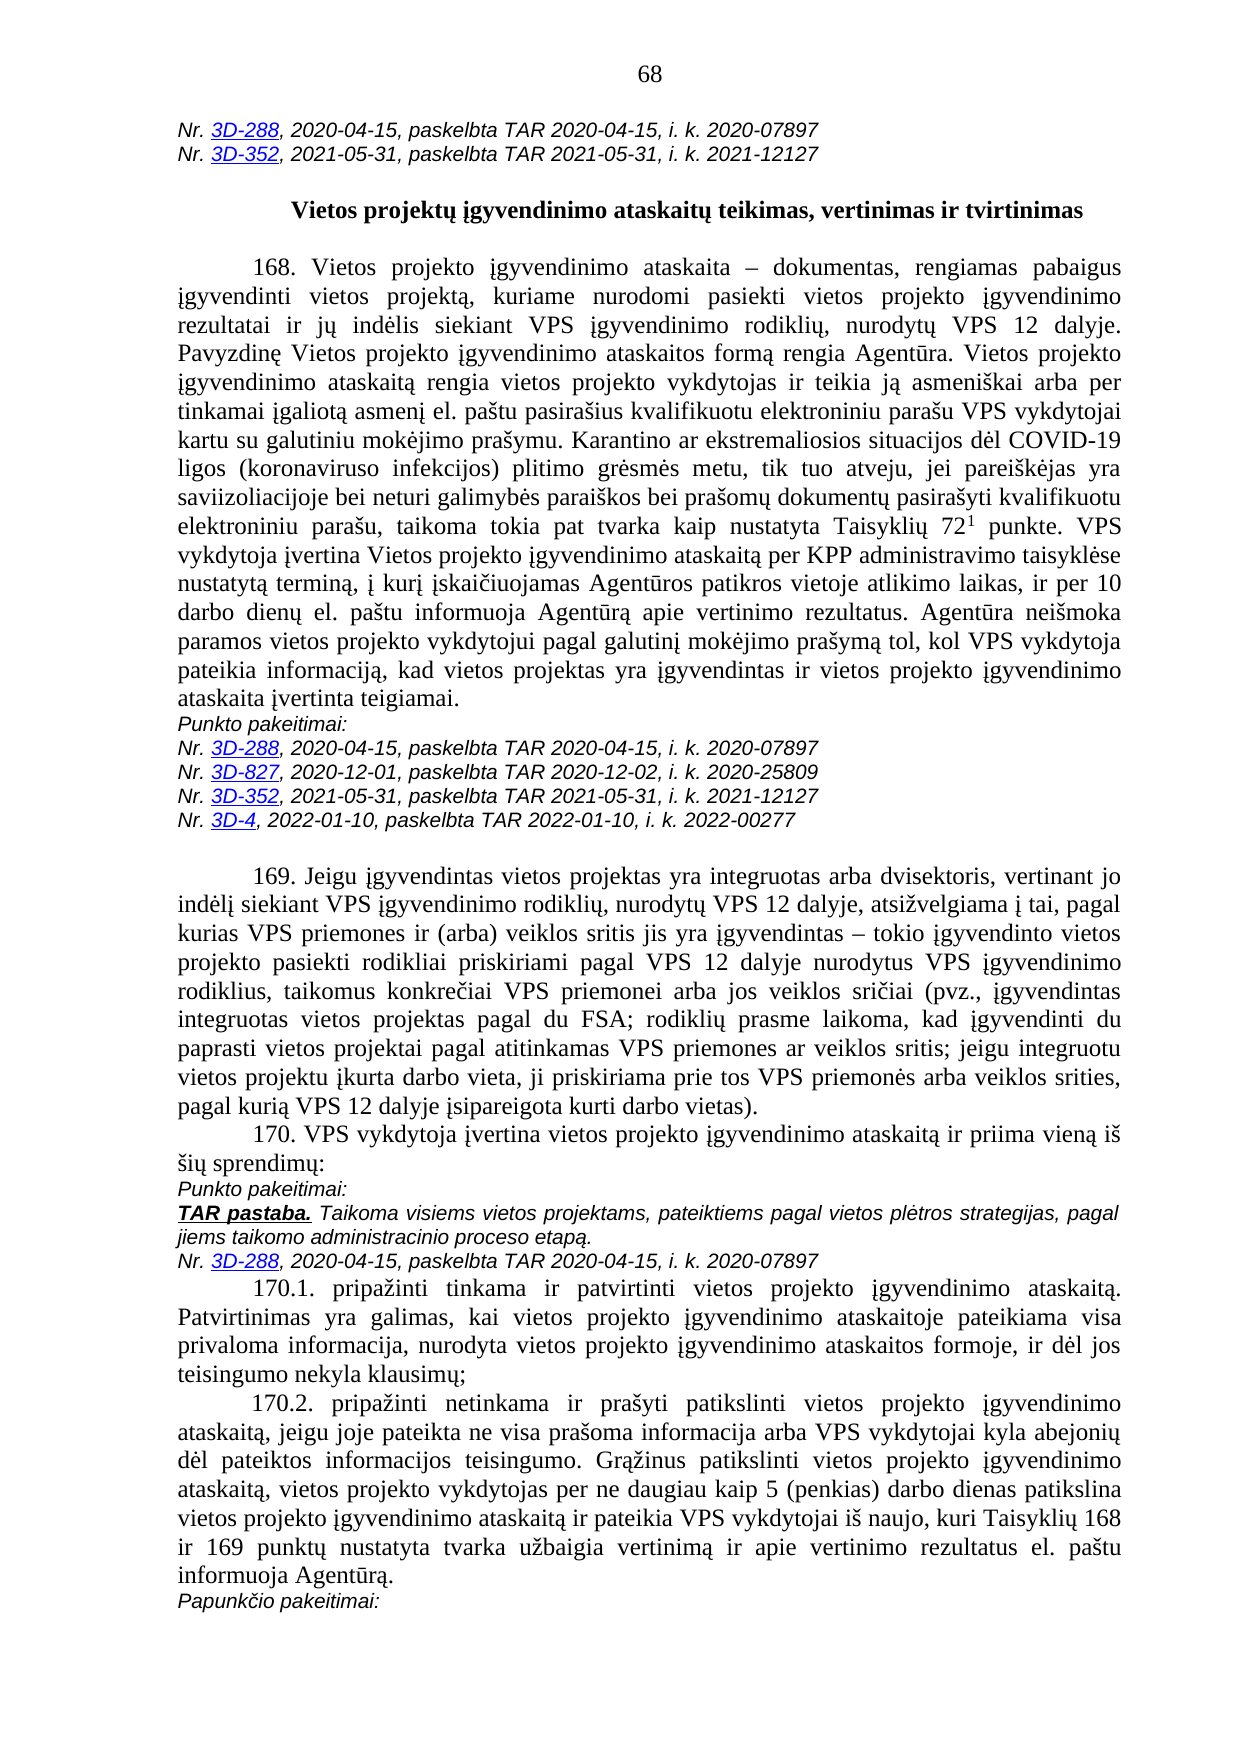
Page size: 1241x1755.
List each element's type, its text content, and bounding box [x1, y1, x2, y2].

text Punkto pakeitimai: [177, 712, 1122, 736]
text Nr. 3D-827, 2020-12-01, paskelbta TAR 2020-12-02, i. k. 2020-25809 [177, 760, 1122, 784]
text 170.2. pripažinti netinkama ir prašyti patikslinti vietos projekto įgyvendinimo ataskaitą, jeigu joje pateikta ne visa prašoma informacija arba VPS vykdytojai kyla abejonių dėl pateiktos informacijos teisingumo. Grąžinus patikslinti vietos projekto įgyvendinimo ataskaitą, vietos projekto vykdytojas per ne daugiau kaip 5 (penkias) darbo dienas patikslina vietos projekto įgyvendinimo ataskaitą ir pateikia VPS vykdytojai iš naujo, kuri Taisyklių 168 ir 169 punktų nustatyta tvarka užbaigia vertinimą ir apie vertinimo rezultatus el. paštu informuoja Agentūrą. [177, 1388, 1122, 1589]
text 170. VPS vykdytoja įvertina vietos projekto įgyvendinimo ataskaitą ir priima vieną iš šių sprendimų: [177, 1119, 1122, 1177]
text Nr. 3D-288, 2020-04-15, paskelbta TAR 2020-04-15, i. k. 2020-07897 [177, 736, 1122, 760]
text 170.1. pripažinti tinkama ir patvirtinti vietos projekto įgyvendinimo ataskaitą. Patvirtinimas yra galimas, kai vietos projekto įgyvendinimo ataskaitoje pateikiama visa privaloma informacija, nurodyta vietos projekto įgyvendinimo ataskaitos formoje, ir dėl jos teisingumo nekyla klausimų; [177, 1273, 1122, 1388]
text Nr. 3D-352, 2021-05-31, paskelbta TAR 2021-05-31, i. k. 2021-12127 [177, 142, 1122, 166]
text Vietos projektų įgyvendinimo ataskaitų teikimas, vertinimas ir tvirtinimas [177, 195, 1122, 223]
text 168. Vietos projekto įgyvendinimo ataskaita – dokumentas, rengiamas pabaigus įgyvendinti vietos projektą, kuriame nurodomi pasiekti vietos projekto įgyvendinimo rezultatai ir jų indėlis siekiant VPS įgyvendinimo rodiklių, nurodytų VPS 12 dalyje. Pavyzdinę Vietos projekto įgyvendinimo ataskaitos formą rengia Agentūra. Vietos projekto įgyvendinimo ataskaitą rengia vietos projekto vykdytojas ir teikia ją asmeniškai arba per tinkamai įgaliotą asmenį el. paštu pasirašius kvalifikuotu elektroniniu parašu VPS vykdytojai kartu su galutiniu mokėjimo prašymu. Karantino ar ekstremaliosios situacijos dėl COVID-19 ligos (koronaviruso infekcijos) plitimo grėsmės metu, tik tuo atveju, jei pareiškėjas yra saviizoliacijoje bei neturi galimybės paraiškos bei prašomų dokumentų pasirašyti kvalifikuotu elektroniniu parašu, taikoma tokia pat tvarka kaip nustatyta Taisyklių 721 punkte. VPS vykdytoja įvertina Vietos projekto įgyvendinimo ataskaitą per KPP administravimo taisyklėse nustatytą terminą, į kurį įskaičiuojamas Agentūros patikros vietoje atlikimo laikas, ir per 10 darbo dienų el. paštu informuoja Agentūrą apie vertinimo rezultatus. Agentūra neišmoka paramos vietos projekto vykdytojui pagal galutinį mokėjimo prašymą tol, kol VPS vykdytoja pateikia informaciją, kad vietos projektas yra įgyvendintas ir vietos projekto įgyvendinimo ataskaita įvertinta teigiamai. [177, 252, 1122, 712]
text Papunkčio pakeitimai: [177, 1589, 1122, 1613]
text 169. Jeigu įgyvendintas vietos projektas yra integruotas arba dvisektoris, vertinant jo indėlį siekiant VPS įgyvendinimo rodiklių, nurodytų VPS 12 dalyje, atsižvelgiama į tai, pagal kurias VPS priemones ir (arba) veiklos sritis jis yra įgyvendintas – tokio įgyvendinto vietos projekto pasiekti rodikliai priskiriami pagal VPS 12 dalyje nurodytus VPS įgyvendinimo rodiklius, taikomus konkrečiai VPS priemonei arba jos veiklos sričiai (pvz., įgyvendintas integruotas vietos projektas pagal du FSA; rodiklių prasme laikoma, kad įgyvendinti du paprasti vietos projektai pagal atitinkamas VPS priemones ar veiklos sritis; jeigu integruotu vietos projektu įkurta darbo vieta, ji priskiriama prie tos VPS priemonės arba veiklos srities, pagal kurią VPS 12 dalyje įsipareigota kurti darbo vietas). [177, 861, 1122, 1119]
text Nr. 3D-288, 2020-04-15, paskelbta TAR 2020-04-15, i. k. 2020-07897 [177, 118, 1122, 142]
text Nr. 3D-4, 2022-01-10, paskelbta TAR 2022-01-10, i. k. 2022-00277 [177, 808, 1122, 832]
text TAR pastaba. Taikoma visiems vietos projektams, pateiktiems pagal vietos plėtros strategijas, pagal jiems taikomo administracinio proceso etapą. [177, 1201, 1122, 1249]
text Punkto pakeitimai: [177, 1177, 1122, 1201]
text Nr. 3D-352, 2021-05-31, paskelbta TAR 2021-05-31, i. k. 2021-12127 [177, 784, 1122, 808]
text Nr. 3D-288, 2020-04-15, paskelbta TAR 2020-04-15, i. k. 2020-07897 [177, 1249, 1122, 1273]
